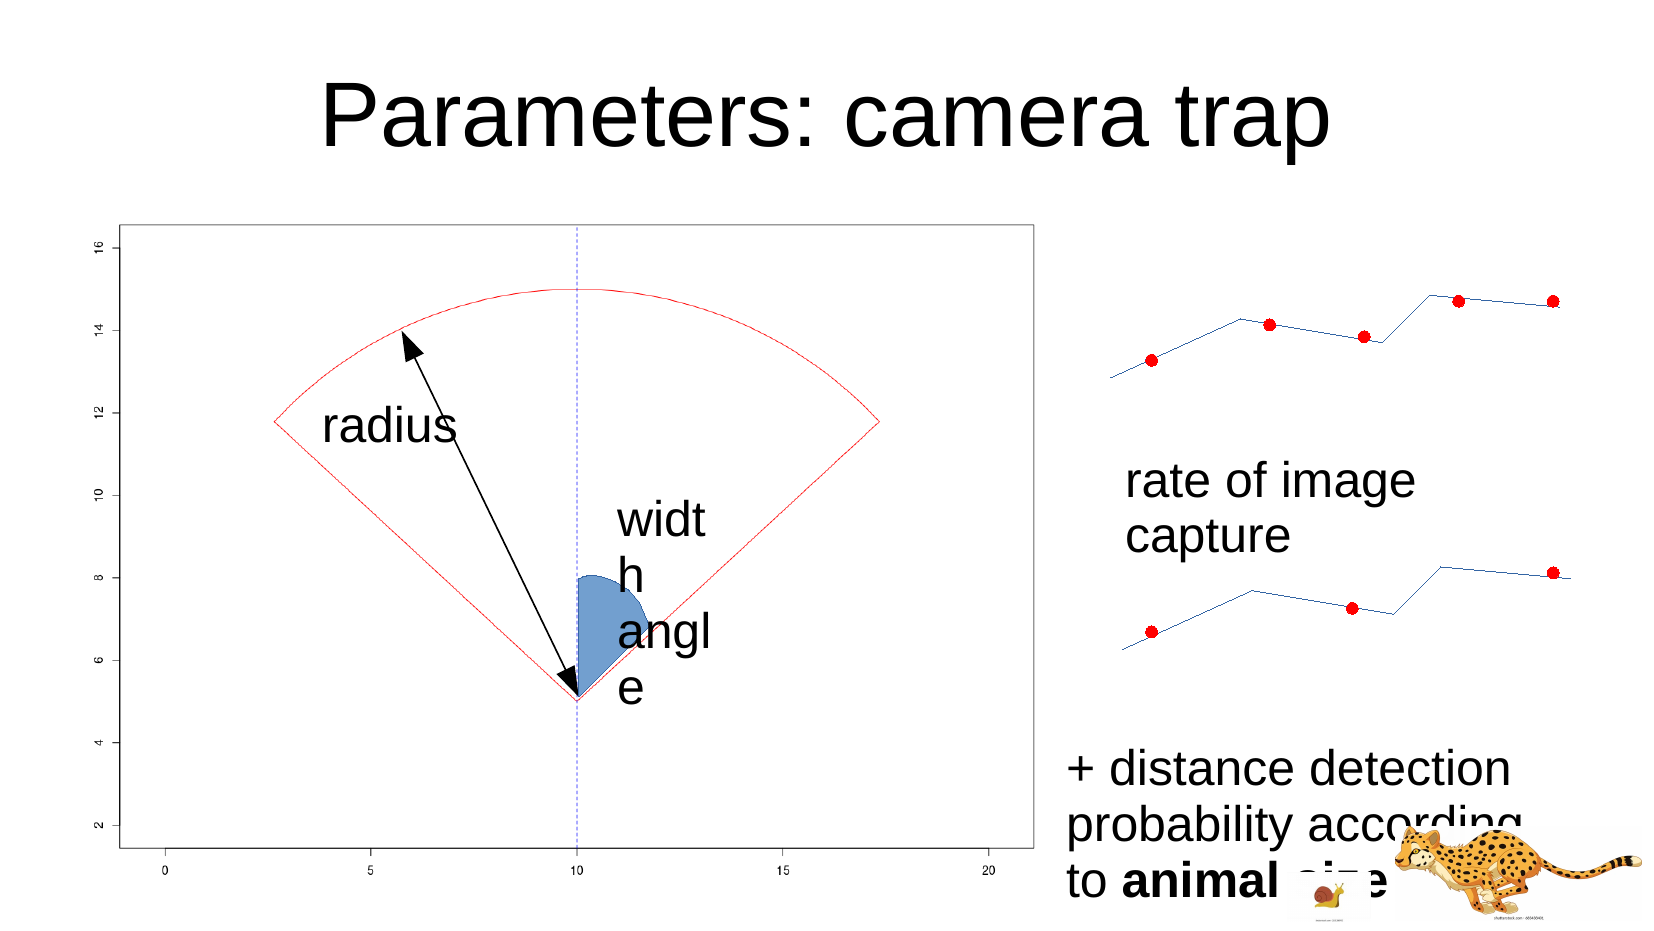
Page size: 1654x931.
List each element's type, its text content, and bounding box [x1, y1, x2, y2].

title Parameters: camera trap [82, 37, 1571, 193]
text_box [1346, 602, 1359, 615]
text_box [1358, 330, 1371, 343]
text_box width angle [602, 484, 745, 723]
text_box + distance detection probability according to animal size [1051, 733, 1548, 916]
picture [1287, 872, 1371, 922]
text_box radius [307, 389, 508, 461]
text_box [1452, 295, 1465, 308]
text_box [1145, 625, 1158, 638]
text_box [1547, 566, 1560, 579]
text_box [578, 575, 602, 697]
text_box [1145, 354, 1158, 367]
picture [60, 165, 1064, 922]
text_box rate of image capture [1110, 444, 1548, 571]
text_box [1263, 318, 1276, 331]
picture [1395, 826, 1642, 921]
text_box [1547, 295, 1560, 308]
